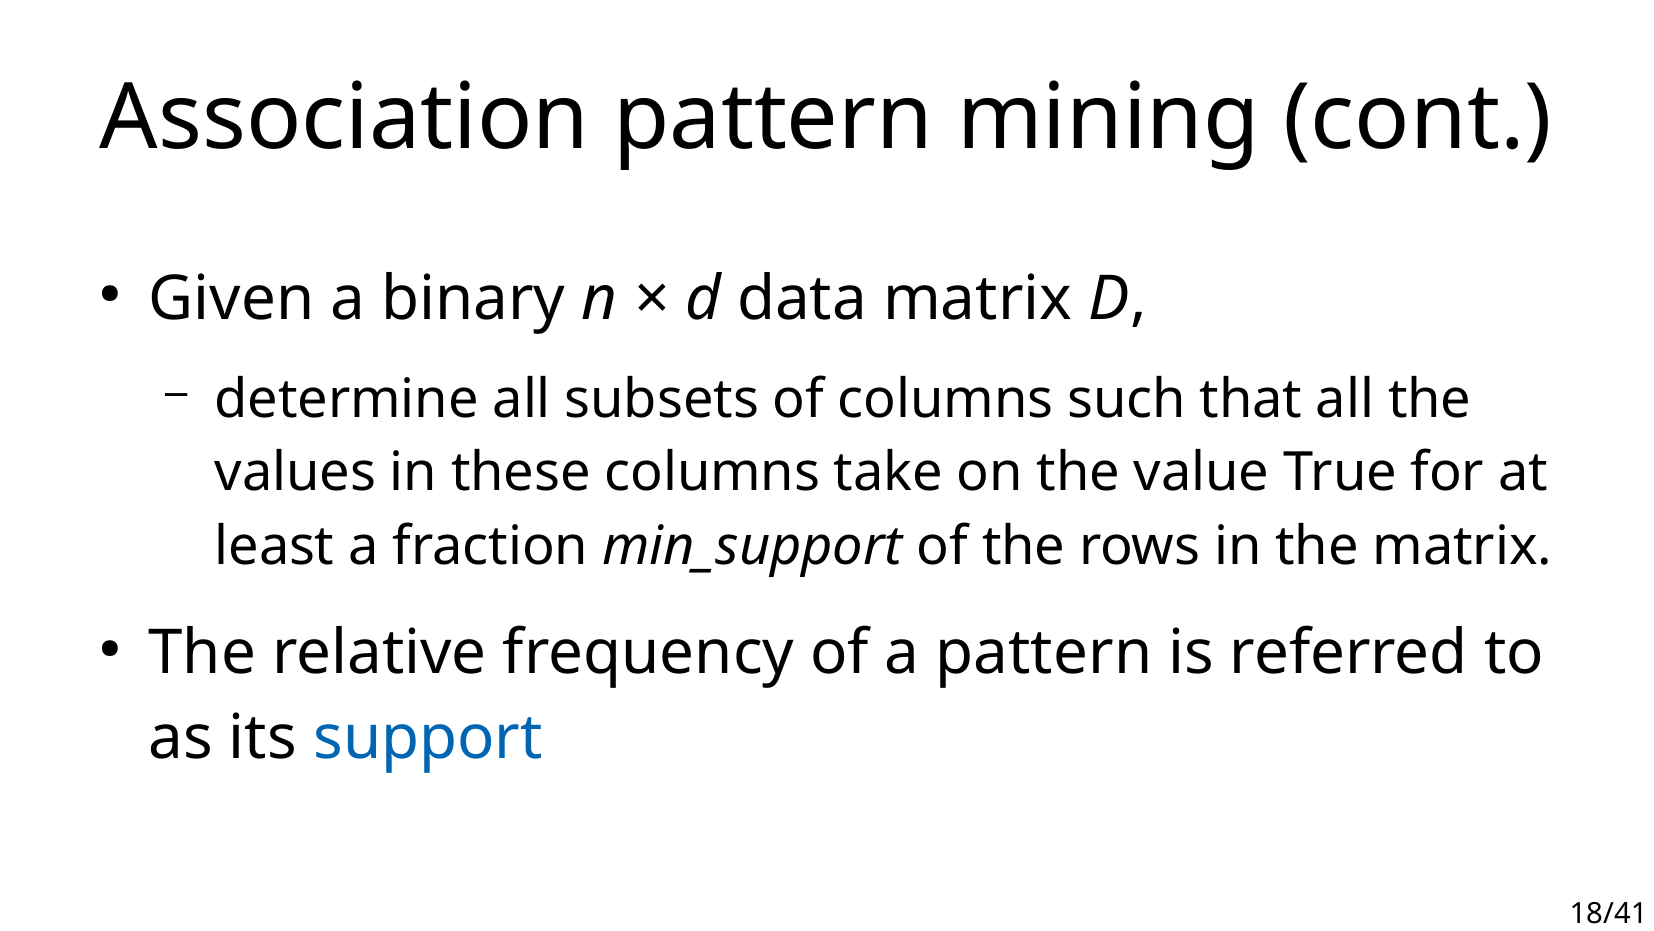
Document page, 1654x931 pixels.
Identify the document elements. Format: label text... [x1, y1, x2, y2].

title Association pattern mining (cont.) [82, 1, 1571, 226]
list Given a binary n × d data matrix D, determine all subsets of columns such that all the values in these columns take on the value True for at least a fraction min_support of the rows in the matrix. The relative frequency of a pattern is referred to as its support [82, 253, 1571, 793]
